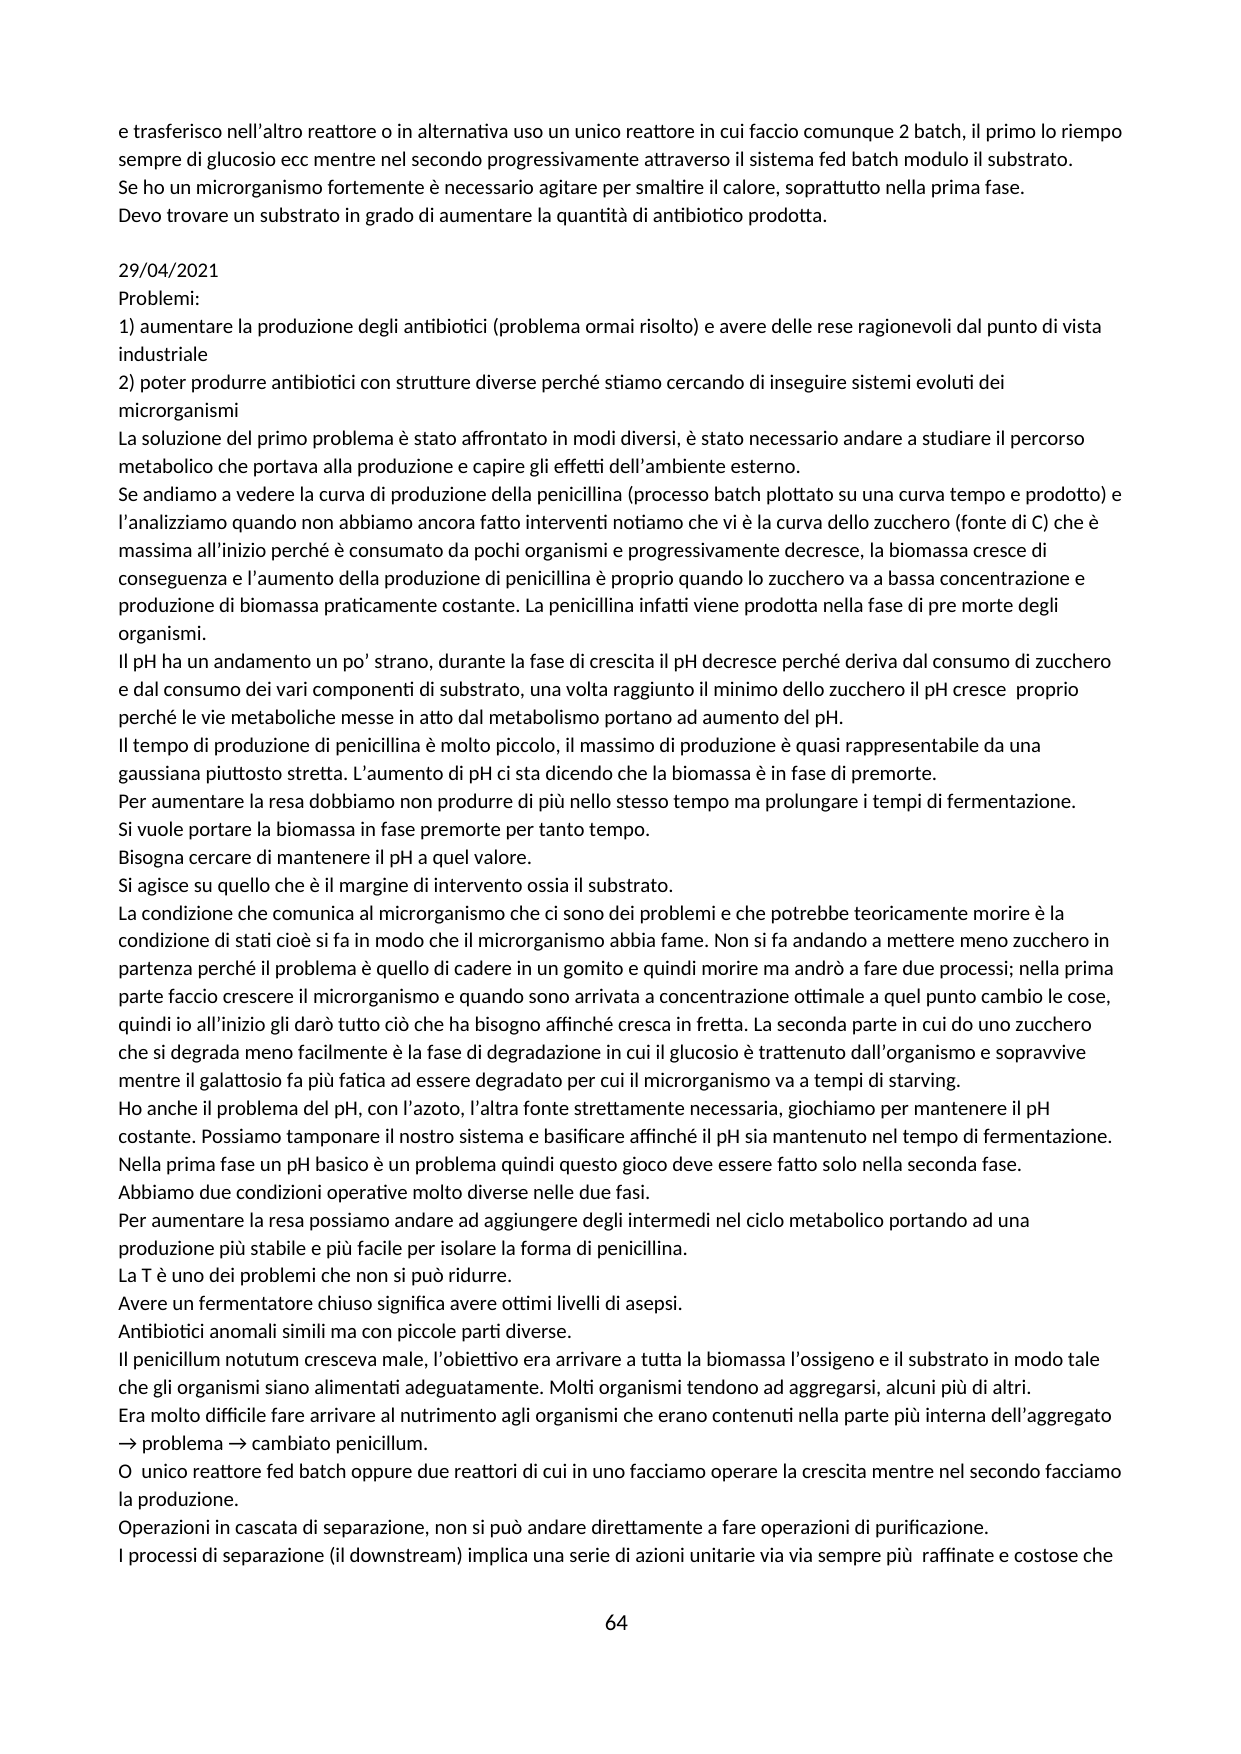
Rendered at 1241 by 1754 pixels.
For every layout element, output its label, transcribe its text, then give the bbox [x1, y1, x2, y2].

text Abbiamo due condizioni operative molto diverse nelle due fasi. Per aumentare la resa possiamo andare ad aggiungere degli intermedi nel ciclo metabolico portando ad una produzione più stabile e più facile per isolare la forma di penicillina. La T è uno dei problemi che non si può ridurre. Avere un fermentatore chiuso significa avere ottimi livelli di asepsi. Antibiotici anomali simili ma con piccole parti diverse. Il penicillum notutum cresceva male, l’obiettivo era arrivare a tutta la biomassa l’ossigeno e il substrato in modo tale che gli organismi siano alimentati adeguatamente. Molti organismi tendono ad aggregarsi, alcuni più di altri. Era molto difficile fare arrivare al nutrimento agli organismi che erano contenuti nella parte più interna dell’aggregato → problema → cambiato penicillum. O unico reattore fed batch oppure due reattori di cui in uno facciamo operare la crescita mentre nel secondo facciamo la produzione. Operazioni in cascata di separazione, non si può andare direttamente a fare operazioni di purificazione. I processi di separazione (il downstream) implica una serie di azioni unitarie via via sempre più raffinate e costose che [118, 1179, 1124, 1567]
text La condizione che comunica al microrganismo che ci sono dei problemi e che potrebbe teoricamente morire è la condizione di stati cioè si fa in modo che il microrganismo abbia fame. Non si fa andando a mettere meno zucchero in partenza perché il problema è quello di cadere in un gomito e quindi morire ma andrò a fare due processi; nella prima parte faccio crescere il microrganismo e quando sono arrivata a concentrazione ottimale a quel punto cambio le cose, quindi io all’inizio gli darò tutto ciò che ha bisogno affinché cresca in fretta. La seconda parte in cui do uno zucchero che si degrada meno facilmente è la fase di degradazione in cui il glucosio è trattenuto dall’organismo e sopravvive mentre il galattosio fa più fatica ad essere degradato per cui il microrganismo va a tempi di starving. Ho anche il problema del pH, con l’azoto, l’altra fonte strettamente necessaria, giochiamo per mantenere il pH costante. Possiamo tamponare il nostro sistema e basificare affinché il pH sia mantenuto nel tempo di fermentazione. Nella prima fase un pH basico è un problema quindi questo gioco deve essere fatto solo nella seconda fase. [118, 900, 1124, 1176]
text e trasferisco nell’altro reattore o in alternativa uso un unico reattore in cui faccio comunque 2 batch, il primo lo riempo sempre di glucosio ecc mentre nel secondo progressivamente attraverso il sistema fed batch modulo il substrato. Se ho un microrganismo fortemente è necessario agitare per smaltire il calore, soprattutto nella prima fase. Devo trovare un substrato in grado di aumentare la quantità di antibiotico prodotta. 29/04/2021 Problemi: 1) aumentare la produzione degli antibiotici (problema ormai risolto) e avere delle rese ragionevoli dal punto di vista industriale 2) poter produrre antibiotici con strutture diverse perché stiamo cercando di inseguire sistemi evoluti dei microrganismi La soluzione del primo problema è stato affrontato in modi diversi, è stato necessario andare a studiare il percorso metabolico che portava alla produzione e capire gli effetti dell’ambiente esterno. Se andiamo a vedere la curva di produzione della penicillina (processo batch plottato su una curva tempo e prodotto) e l’analizziamo quando non abbiamo ancora fatto interventi notiamo che vi è la curva dello zucchero (fonte di C) che è massima all’inizio perché è consumato da pochi organismi e progressivamente decresce, la biomassa cresce di conseguenza e l’aumento della produzione di penicillina è proprio quando lo zucchero va a bassa concentrazione e produzione di biomassa praticamente costante. La penicillina infatti viene prodotta nella fase di pre morte degli organismi. Il pH ha un andamento un po’ strano, durante la fase di crescita il pH decresce perché deriva dal consumo di zucchero e dal consumo dei vari componenti di substrato, una volta raggiunto il minimo dello zucchero il pH cresce proprio perché le vie metaboliche messe in atto dal metabolismo portano ad aumento del pH. Il tempo di produzione di penicillina è molto piccolo, il massimo di produzione è quasi rappresentabile da una gaussiana piuttosto stretta. L’aumento di pH ci sta dicendo che la biomassa è in fase di premorte. Per aumentare la resa dobbiamo non produrre di più nello stesso tempo ma prolungare i tempi di fermentazione. Si vuole portare la biomassa in fase premorte per tanto tempo. Bisogna cercare di mantenere il pH a quel valore. Si agisce su quello che è il margine di intervento ossia il substrato. [118, 118, 1124, 897]
